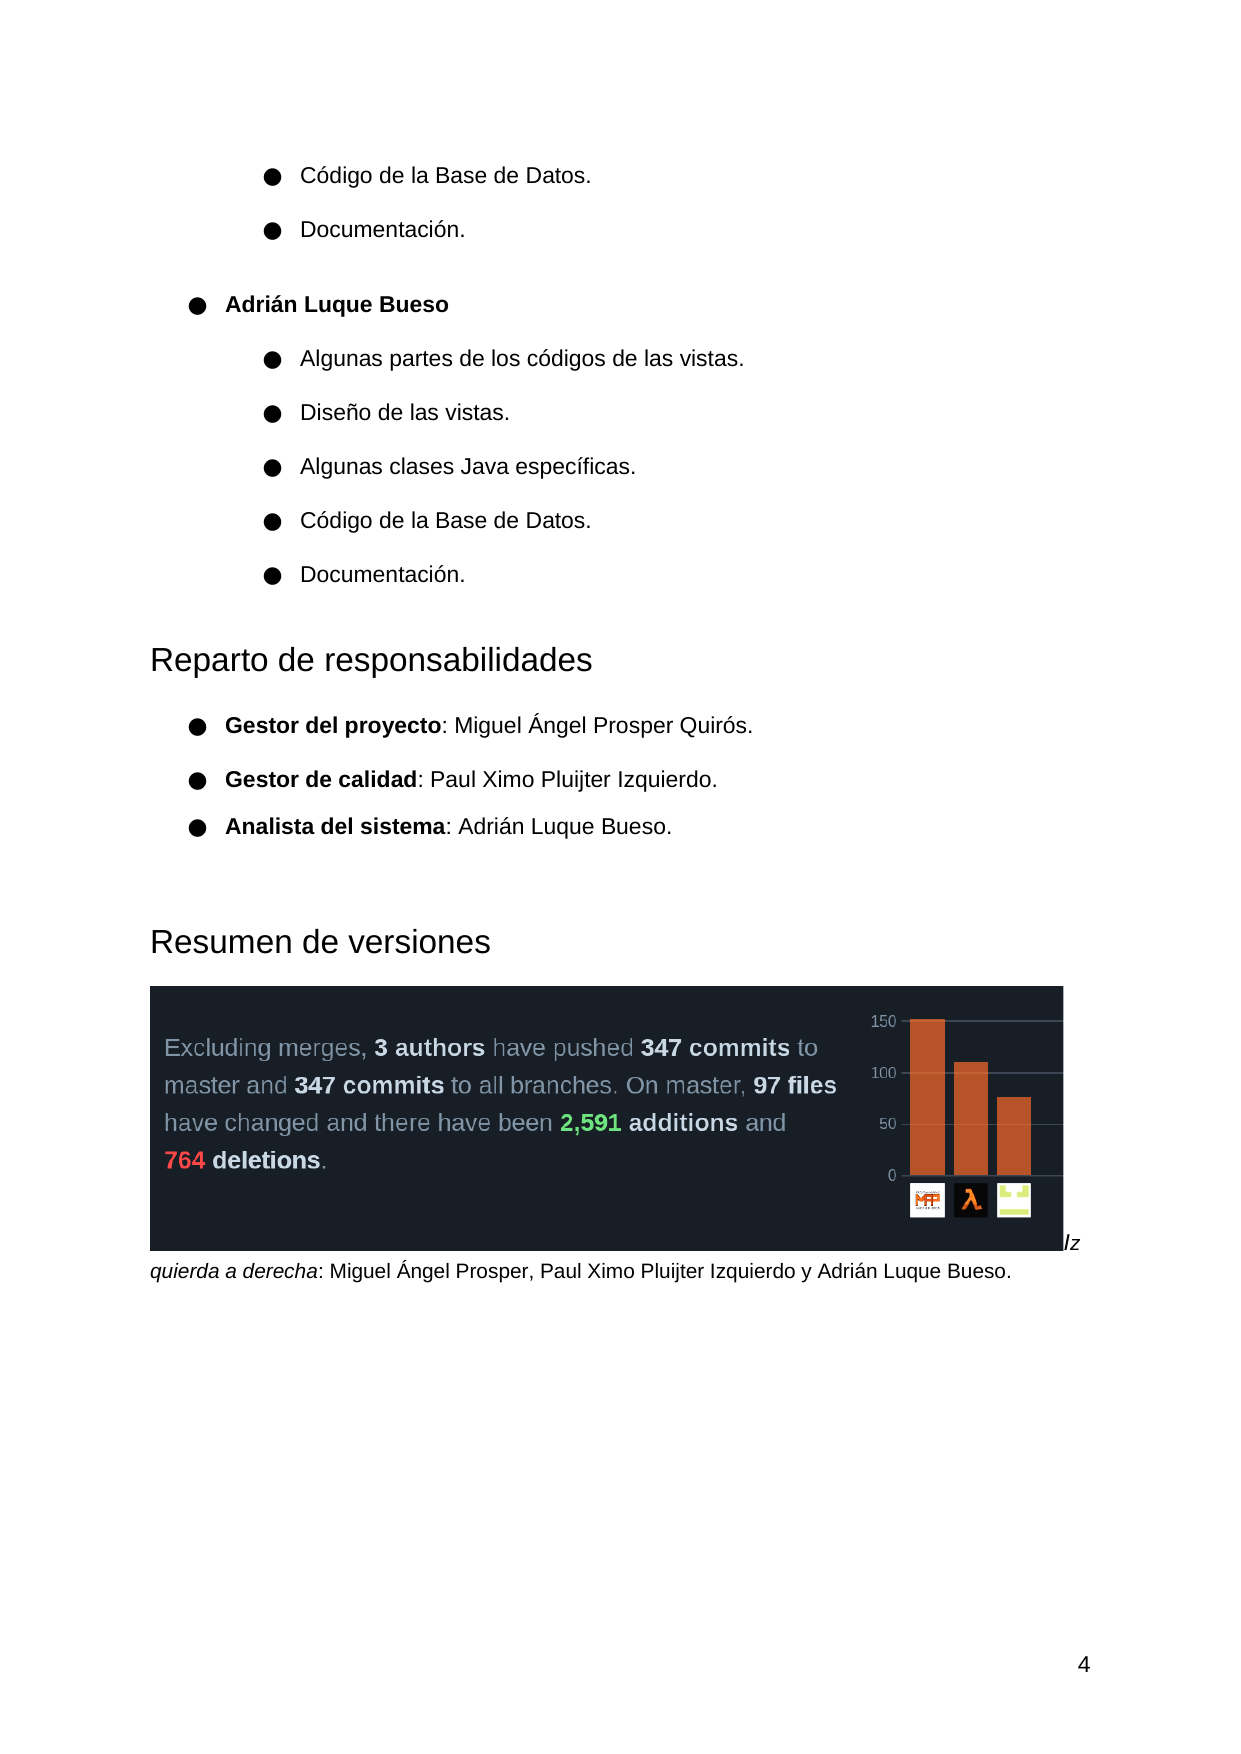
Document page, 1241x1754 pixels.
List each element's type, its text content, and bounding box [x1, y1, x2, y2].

list Documentación. [262, 204, 1090, 251]
list Analista del sistema: Adrián Luque Bueso. [187, 800, 1090, 847]
subtitle Reparto de responsabilidades [150, 640, 1090, 678]
list Código de la Base de Datos. [262, 150, 1090, 197]
list Algunas partes de los códigos de las vistas. [262, 333, 1090, 380]
list Código de la Base de Datos. [262, 494, 1090, 542]
list Documentación. [262, 548, 1090, 596]
text Izquierda a derecha: Miguel Ángel Prosper, Paul Ximo Pluijter Izquierdo y Adrián Luque Bueso. [150, 987, 1090, 1283]
list Diseño de las vistas. [262, 387, 1090, 434]
list Gestor del proyecto: Miguel Ángel Prosper Quirós. [187, 699, 1090, 746]
list Adrián Luque Bueso [187, 279, 1090, 326]
list Algunas clases Java específicas. [262, 441, 1090, 488]
list Gestor de calidad: Paul Ximo Pluijter Izquierdo. [187, 753, 1090, 800]
subtitle Resumen de versiones [150, 922, 1090, 960]
